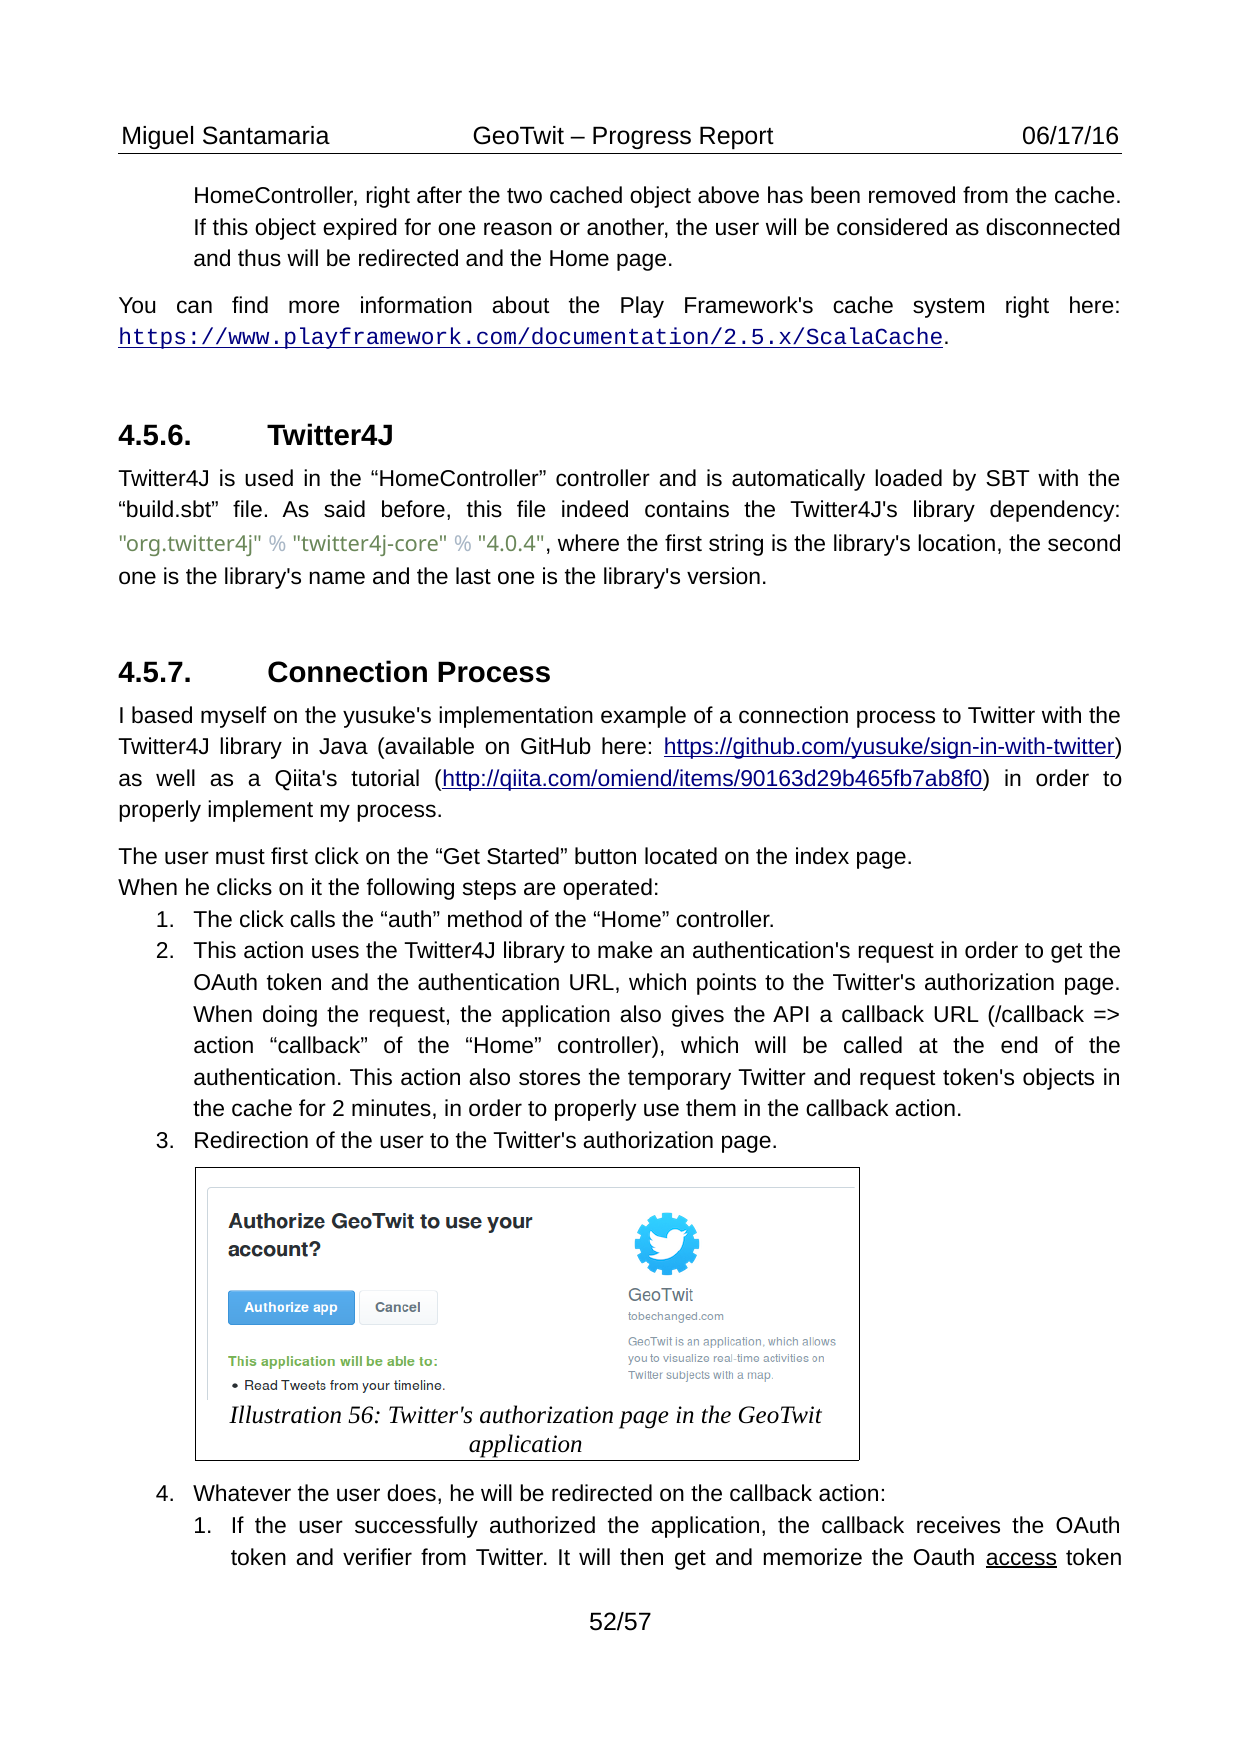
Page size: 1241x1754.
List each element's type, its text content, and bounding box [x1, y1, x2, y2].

list [196, 1397, 859, 1460]
list If the user successfully authorized the application, the callback receives the OAuth token and verifier from Twitter. It will then get and memorize the Oauth access token [193, 1512, 1122, 1570]
text Twitter4J is used in the “HomeController” controller and is automatically loaded by SBT with the “build.sbt” file. As said before, this file indeed contains the Twitter4J's library dependency: "org.twitter4j" % "twitter4j-core" % "4.0.4", where the first string is the library's location, the second one is the library's name and the last one is the library's version. [118, 464, 1122, 590]
list Whatever the user does, he will be redirected on the callback action: [156, 1397, 1122, 1507]
list Redirection of the user to the Twitter's authorization page. [156, 1127, 1122, 1153]
list HomeController, right after the two cached object above has been removed from the cache. If this object expired for one reason or another, the user will be considered as disconnected and thus will be redirected and the Home page. [156, 182, 1122, 272]
list This action uses the Twitter4J library to make an authentication's request in order to get the OAuth token and the authentication URL, which points to the Twitter's authorization page. When doing the request, the application also gives the API a callback URL (/callback => action “callback” of the “Home” controller), which will be called at the end of the authentication. This action also stores the temporary Twitter and request token's objects in the cache for 2 minutes, in order to properly use them in the callback action. [156, 937, 1122, 1122]
text I based myself on the yusuke's implementation example of a connection process to Twitter with the Twitter4J library in Java (available on GitHub here: https://github.com/yusuke/sign-in-with-twitter) as well as a Qiita's tutorial (http://qiita.com/omiend/items/90163d29b465fb7ab8f0) in order to properly implement my process. [118, 702, 1122, 823]
subtitle Twitter4J [118, 418, 1122, 452]
list The click calls the “auth” method of the “Home” controller. [156, 906, 1122, 932]
list Illustration 56: Twitter's authorization page in the GeoTwit application [198, 1397, 856, 1457]
text When he clicks on it the following steps are operated: [118, 874, 1122, 901]
subtitle Connection Process [118, 655, 1122, 689]
text The user must first click on the “Get Started” button located on the index page. [118, 843, 1122, 869]
picture [198, 1182, 855, 1400]
text You can find more information about the Play Framework's cache system right here: https://www.playframework.com/documentation/2.5.x/ScalaCache. [118, 292, 1122, 352]
